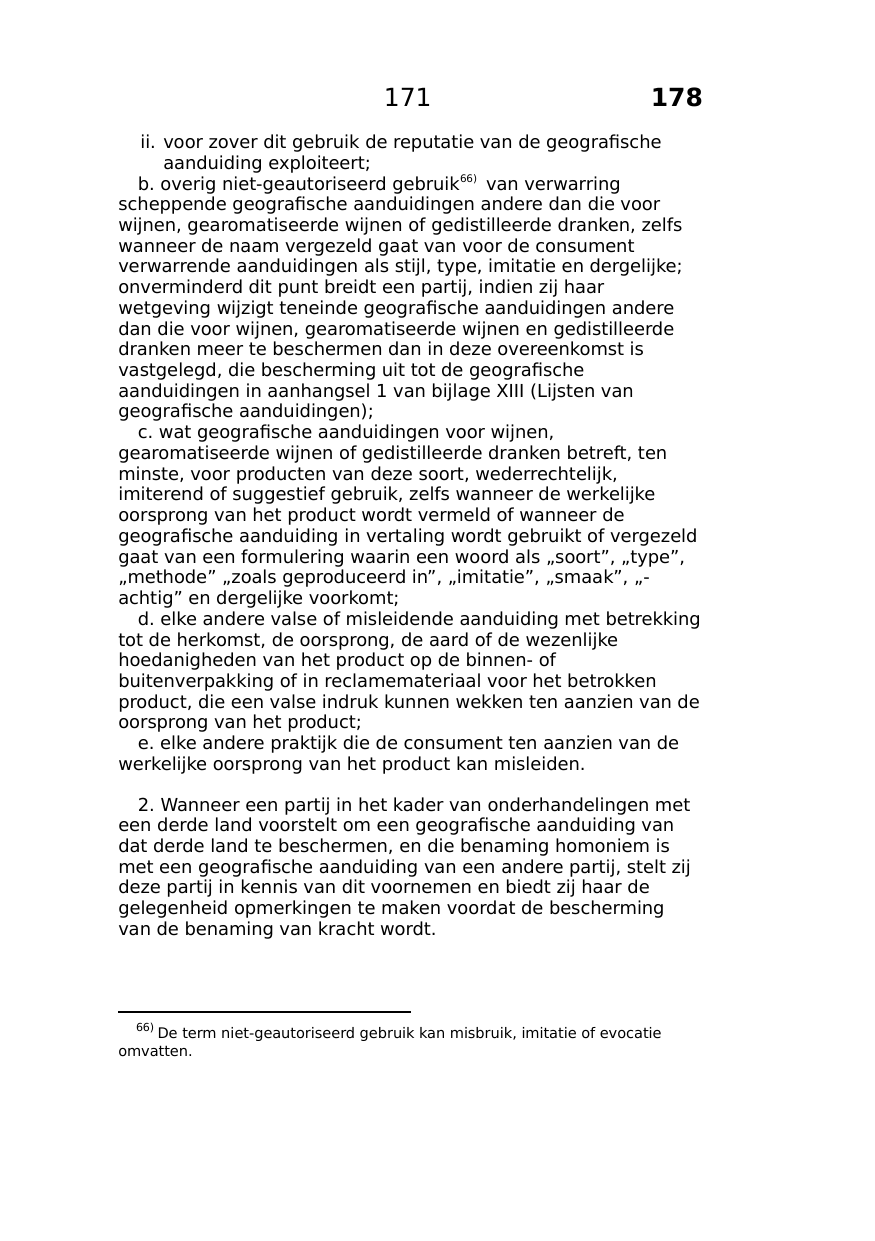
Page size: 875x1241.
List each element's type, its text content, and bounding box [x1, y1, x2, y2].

text ii. voor zover dit gebruik de reputatie van de geografische aanduiding exploiteert; [118, 132, 703, 173]
text c. wat geografische aanduidingen voor wijnen, gearomatiseerde wijnen of gedistilleerde dranken betreft, ten minste, voor producten van deze soort, wederrechtelijk, imiterend of suggestief gebruik, zelfs wanneer de werkelijke oorsprong van het product wordt vermeld of wanneer de geografische aanduiding in vertaling wordt gebruikt of vergezeld gaat van een formulering waarin een woord als „soort”, „type”, „methode” „zoals geproduceerd in”, „imitatie”, „smaak”, „-achtig” en dergelijke voorkomt; [118, 422, 703, 609]
text d. elke andere valse of misleidende aanduiding met betrekking tot de herkomst, de oorsprong, de aard of de wezenlijke hoedanigheden van het product op de binnen- of buitenverpakking of in reclamemateriaal voor het betrokken product, die een valse indruk kunnen wekken ten aanzien van de oorsprong van het product; [118, 609, 703, 733]
text e. elke andere praktijk die de consument ten aanzien van de werkelijke oorsprong van het product kan misleiden. [118, 733, 703, 774]
text 2. Wanneer een partij in het kader van onderhandelingen met een derde land voorstelt om een geografische aanduiding van dat derde land te beschermen, en die benaming homoniem is met een geografische aanduiding van een andere partij, stelt zij deze partij in kennis van dit voornemen en biedt zij haar de gelegenheid opmerkingen te maken voordat de bescherming van de benaming van kracht wordt. [118, 794, 703, 939]
text b. overig niet-geautoriseerd gebruik van verwarring scheppende geografische aanduidingen andere dan die voor wijnen, gearomatiseerde wijnen of gedistilleerde dranken, zelfs wanneer de naam vergezeld gaat van voor de consument verwarrende aanduidingen als stijl, type, imitatie en dergelijke; onverminderd dit punt breidt een partij, indien zij haar wetgeving wijzigt teneinde geografische aanduidingen andere dan die voor wijnen, gearomatiseerde wijnen en gedistilleerde dranken meer te beschermen dan in deze overeenkomst is vastgelegd, die bescherming uit tot de geografische aanduidingen in aanhangsel 1 van bijlage XIII (Lijsten van geografische aanduidingen); [118, 173, 703, 422]
text De term niet-geautoriseerd gebruik kan misbruik, imitatie of evocatie omvatten. [118, 1021, 703, 1060]
